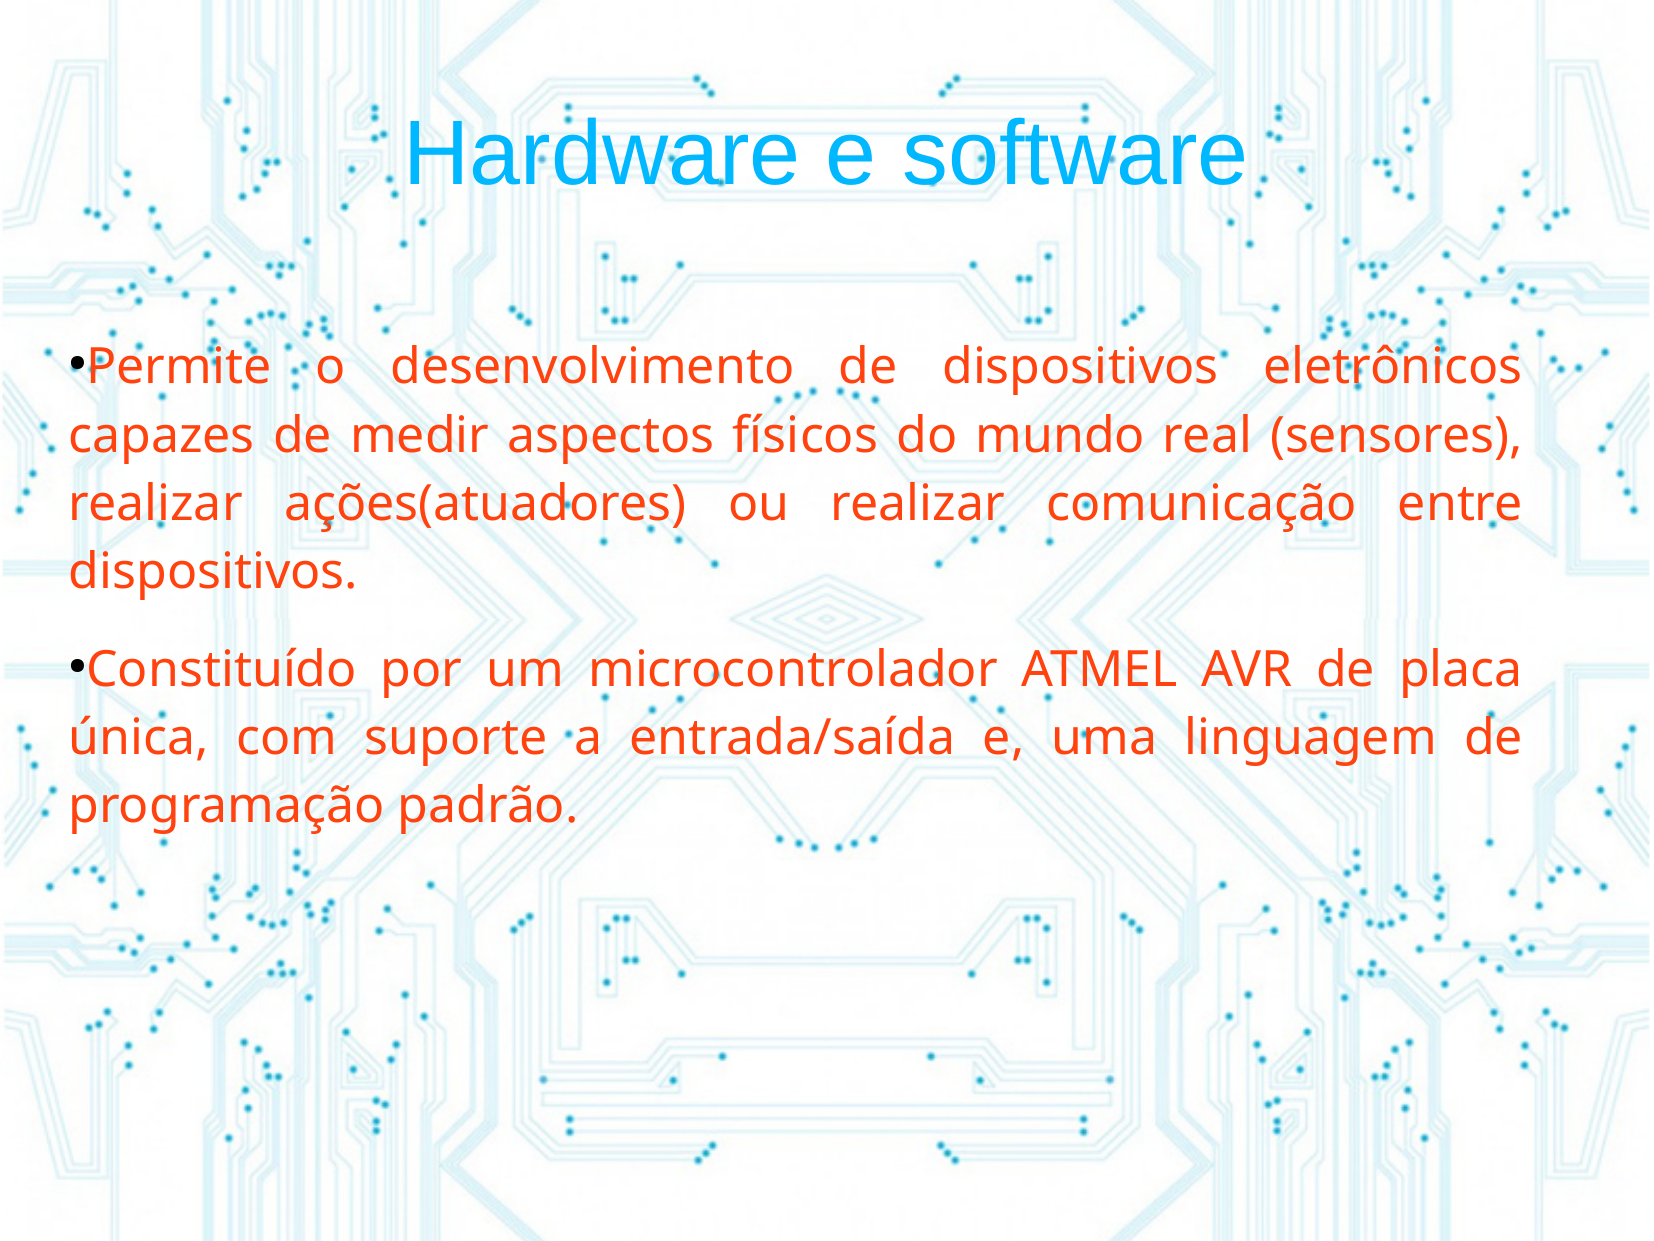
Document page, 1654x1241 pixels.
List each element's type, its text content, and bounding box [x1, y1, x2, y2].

title Hardware e software [82, 49, 1571, 257]
subtitle Permite o desenvolvimento de dispositivos eletrônicos capazes de medir aspectos físicos do mundo real (sensores), realizar ações(atuadores) ou realizar comunicação entre dispositivos. Constituído por um microcontrolador ATMEL AVR de placa única, com suporte a entrada/saída e, uma linguagem de programação padrão. [68, 224, 1524, 944]
picture [0, 0, 1654, 1241]
